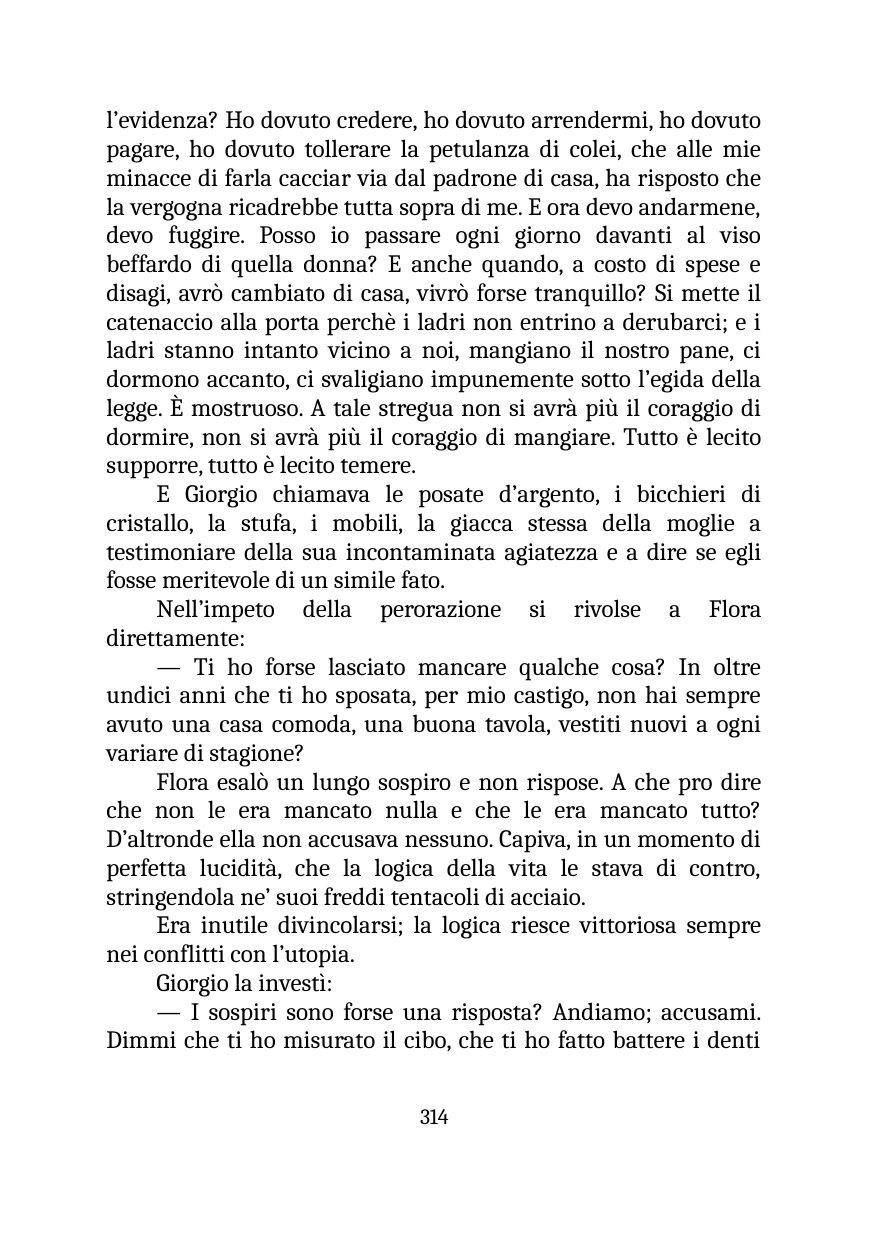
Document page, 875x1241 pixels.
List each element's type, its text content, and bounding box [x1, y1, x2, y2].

text Era inutile divincolarsi; la logica riesce vittoriosa sempre nei conflitti con l’utopia. [106, 911, 762, 969]
text Flora esalò un lungo sospiro e non rispose. A che pro dire che non le era mancato nulla e che le era mancato tutto? D’altronde ella non accusava nessuno. Capiva, in un momento di perfetta lucidità, che la logica della vita le stava di contro, stringendola ne’ suoi freddi tentacoli di acciaio. [106, 767, 762, 911]
text Giorgio la investì: [106, 969, 762, 997]
text Nell’impeto della perorazione si rivolse a Flora direttamente: [106, 595, 762, 652]
text l’evidenza? Ho dovuto credere, ho dovuto arrendermi, ho dovuto pagare, ho dovuto tollerare la petulanza di colei, che alle mie minacce di farla cacciar via dal padrone di casa, ha risposto che la vergogna ricadrebbe tutta sopra di me. E ora devo andarmene, devo fuggire. Posso io passare ogni giorno davanti al viso beffardo di quella donna? E anche quando, a costo di spese e disagi, avrò cambiato di casa, vivrò forse tranquillo? Si mette il catenaccio alla porta perchè i ladri non entrino a derubarci; e i ladri stanno intanto vicino a noi, mangiano il nostro pane, ci dormono accanto, ci svaligiano impunemente sotto l’egida della legge. È mostruoso. A tale stregua non si avrà più il coraggio di dormire, non si avrà più il coraggio di mangiare. Tutto è lecito supporre, tutto è lecito temere. [106, 106, 762, 480]
text — I sospiri sono forse una risposta? Andiamo; accusami. Dimmi che ti ho misurato il cibo, che ti ho fatto battere i denti [106, 997, 762, 1055]
text — Ti ho forse lasciato mancare qualche cosa? In oltre undici anni che ti ho sposata, per mio castigo, non hai sempre avuto una casa comoda, una buona tavola, vestiti nuovi a ogni variare di stagione? [106, 652, 762, 767]
text E Giorgio chiamava le posate d’argento, i bicchieri di cristallo, la stufa, i mobili, la giacca stessa della moglie a testimoniare della sua incontaminata agiatezza e a dire se egli fosse meritevole di un simile fato. [106, 480, 762, 595]
